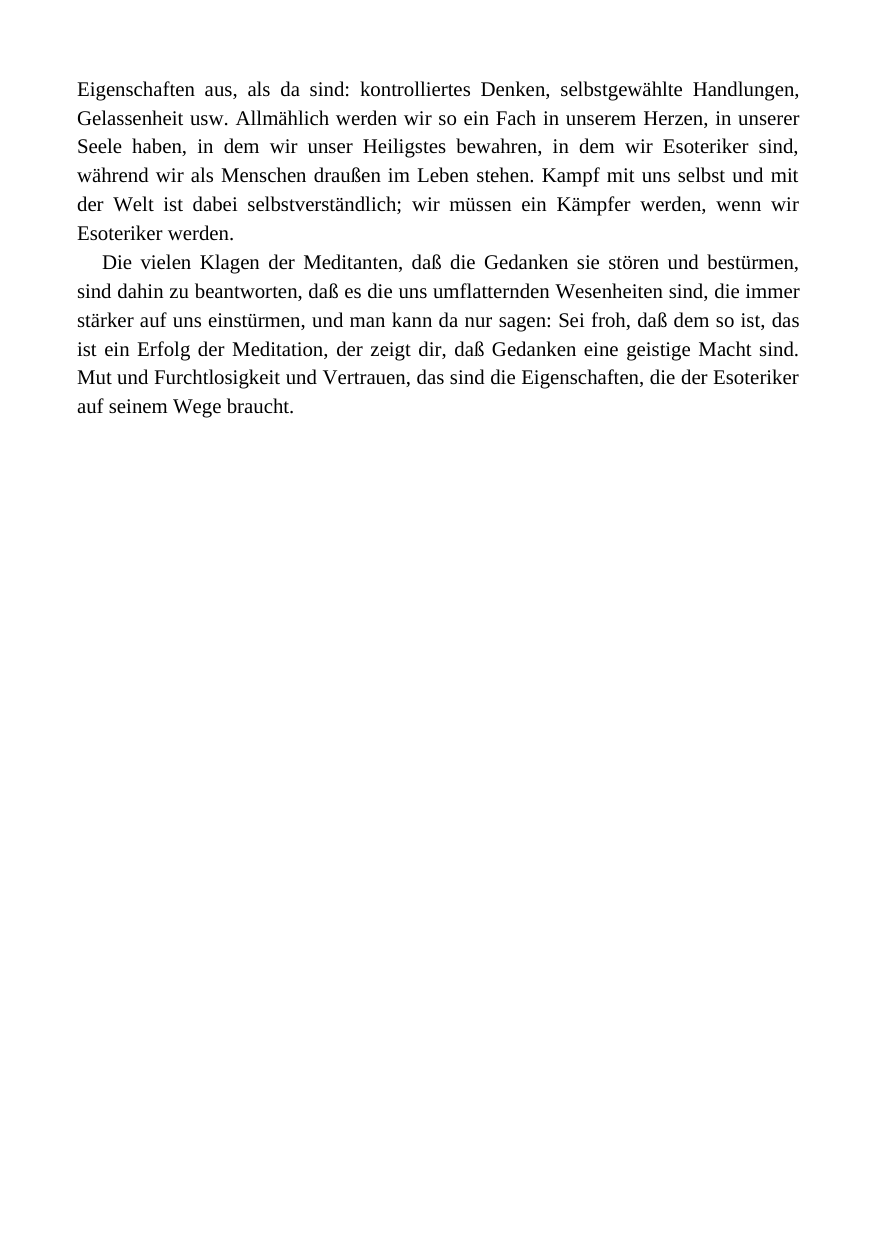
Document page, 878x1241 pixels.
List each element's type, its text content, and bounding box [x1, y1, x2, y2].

text Die vielen Klagen der Meditanten, daß die Gedanken sie stören und bestürmen, sind dahin zu beantworten, daß es die uns umflatternden Wesenheiten sind, die immer stärker auf uns einstürmen, und man kann da nur sagen: Sei froh, daß dem so ist, das ist ein Erfolg der Meditation, der zeigt dir, daß Gedanken eine geistige Macht sind. Mut und Furchtlosigkeit und Vertrauen, das sind die Eigenschaften, die der Esoteriker auf seinem Wege braucht. [77, 250, 800, 418]
text Eigenschaften aus, als da sind: kontrolliertes Denken, selbstgewählte Handlungen, Gelassenheit usw. Allmählich werden wir so ein Fach in unserem Herzen, in unserer Seele haben, in dem wir unser Heiligstes bewahren, in dem wir Esoteriker sind, während wir als Menschen draußen im Leben stehen. Kampf mit uns selbst und mit der Welt ist dabei selbstverständlich; wir müssen ein Kämpfer werden, wenn wir Esoteriker werden. [77, 77, 800, 245]
